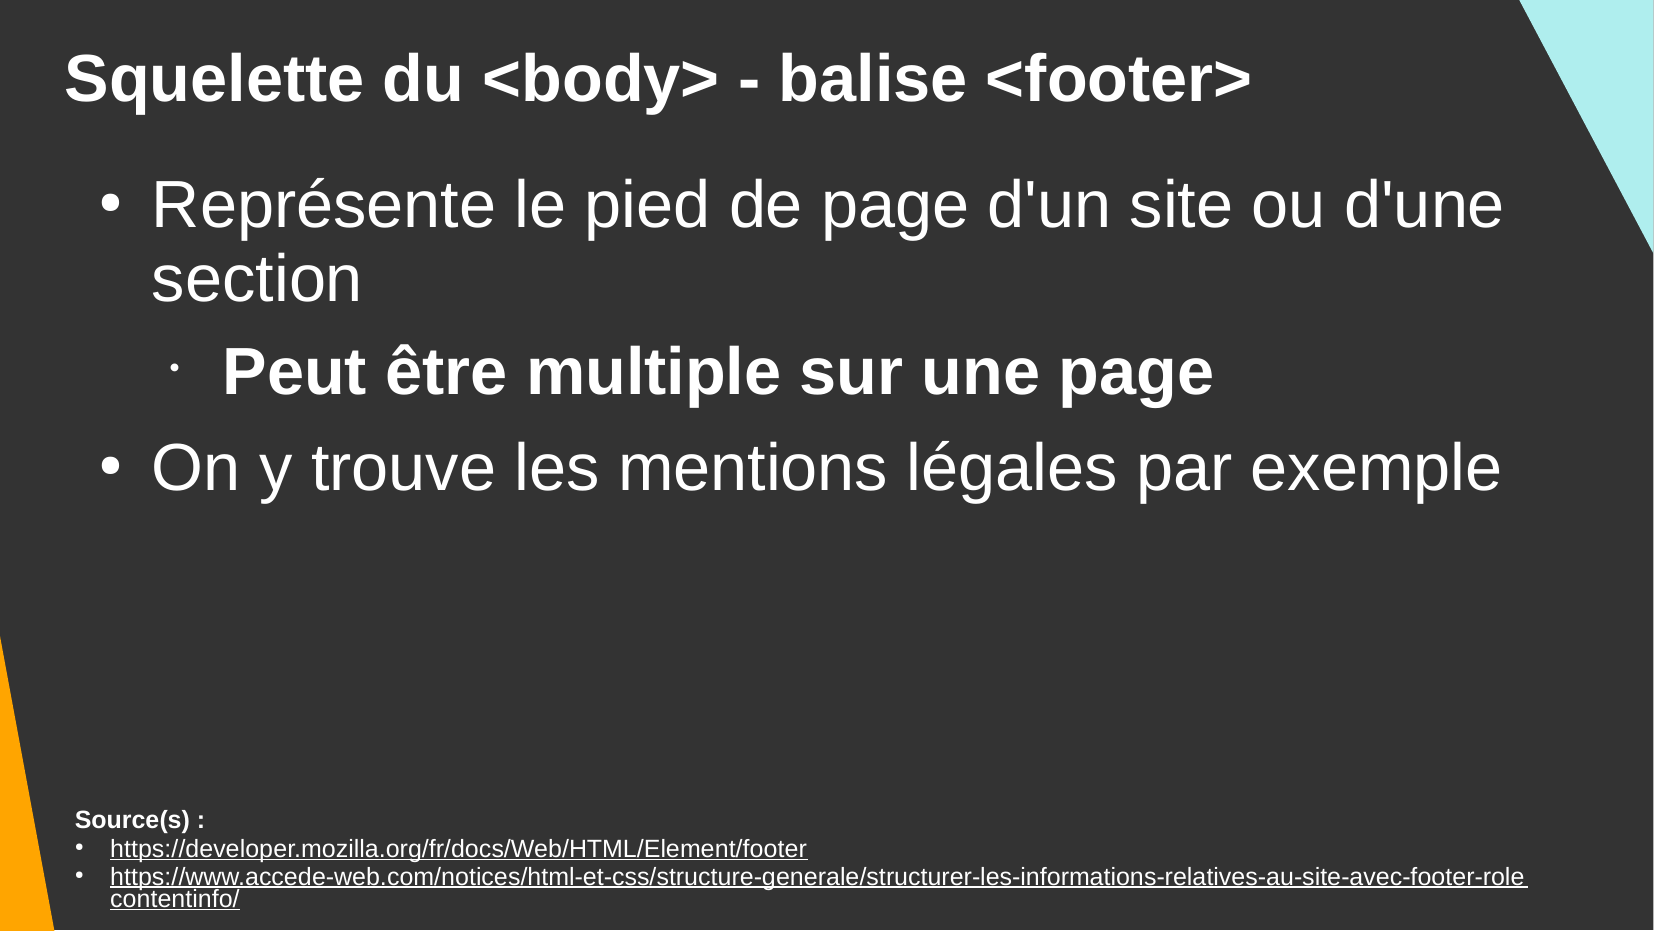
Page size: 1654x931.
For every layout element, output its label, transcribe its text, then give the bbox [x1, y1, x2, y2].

title Squelette du <body> - balise <footer> [64, 40, 1553, 125]
text_box [0, 636, 55, 931]
text_box Source(s) : https://developer.mozilla.org/fr/docs/Web/HTML/Element/footer https://www.accede-web.com/notices/html-et-css/structure-generale/structurer-les-informations-relatives-au-site-avec-footer-rolecontentinfo/ [60, 798, 1546, 898]
list Représente le pied de page d'un site ou d'une section Peut être multiple sur une page On y trouve les mentions légales par exemple [80, 166, 1635, 626]
text_box [1519, 0, 1654, 255]
